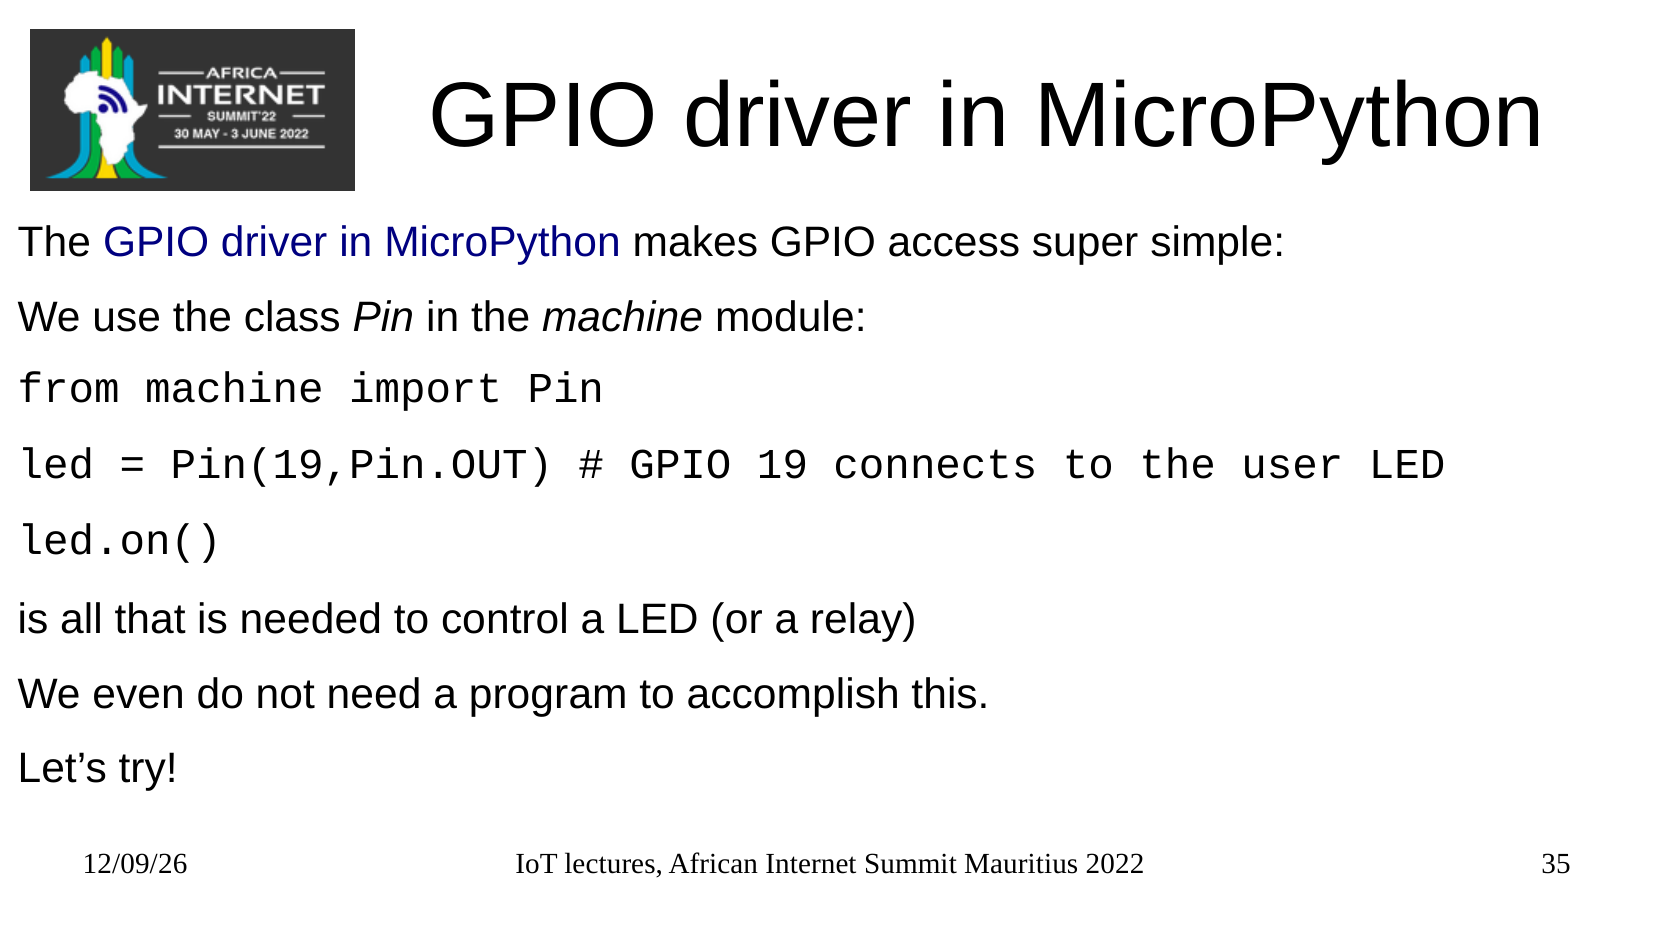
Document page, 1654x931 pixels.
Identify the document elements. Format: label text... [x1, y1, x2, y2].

picture [30, 29, 355, 191]
title GPIO driver in MicroPython [403, 37, 1571, 193]
list The GPIO driver in MicroPython makes GPIO access super simple: We use the class Pin in the machine module: from machine import Pin led = Pin(19,Pin.OUT) # GPIO 19 connects to the user LED led.on() is all that is needed to control a LED (or a relay) We even do not need a program to accomplish this. Let’s try! [17, 217, 1506, 798]
